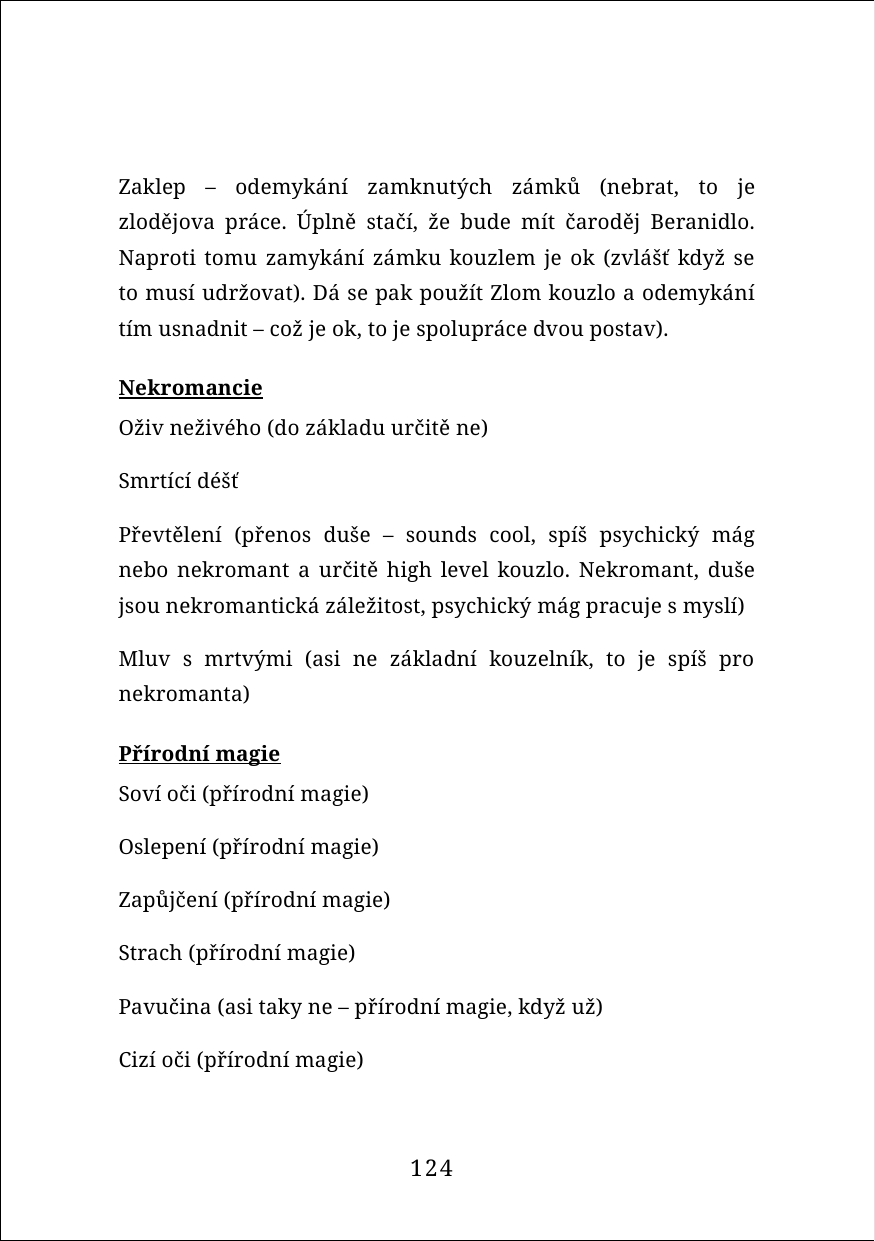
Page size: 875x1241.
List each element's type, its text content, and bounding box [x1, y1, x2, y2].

text Soví oči (přírodní magie) [118, 779, 756, 807]
text Smrtící déšť [118, 466, 756, 495]
subtitle Přírodní magie [118, 739, 756, 767]
text Oslepení (přírodní magie) [118, 832, 756, 861]
text Převtělení (přenos duše – sounds cool, spíš psychický mág nebo nekromant a určitě high level kouzlo. Nekromant, duše jsou nekromantická záležitost, psychický mág pracuje s myslí) [118, 520, 756, 619]
text Oživ neživého (do základu určitě ne) [118, 413, 756, 442]
subtitle Nekromancie [118, 373, 756, 401]
text Mluv s mrtvými (asi ne základní kouzelník, to je spíš pro nekromanta) [118, 644, 756, 708]
text Zapůjčení (přírodní magie) [118, 885, 756, 914]
text Pavučina (asi taky ne – přírodní magie, když už) [118, 992, 756, 1020]
text Cizí oči (přírodní magie) [118, 1045, 756, 1073]
text Strach (přírodní magie) [118, 938, 756, 967]
text Zaklep – odemykání zamknutých zámků (nebrat, to je zlodějova práce. Úplně stačí, že bude mít čaroděj Beranidlo. Naproti tomu zamykání zámku kouzlem je ok (zvlášť když se to musí udržovat). Dá se pak použít Zlom kouzlo a odemykání tím usnadnit – což je ok, to je spolupráce dvou postav). [118, 172, 756, 342]
